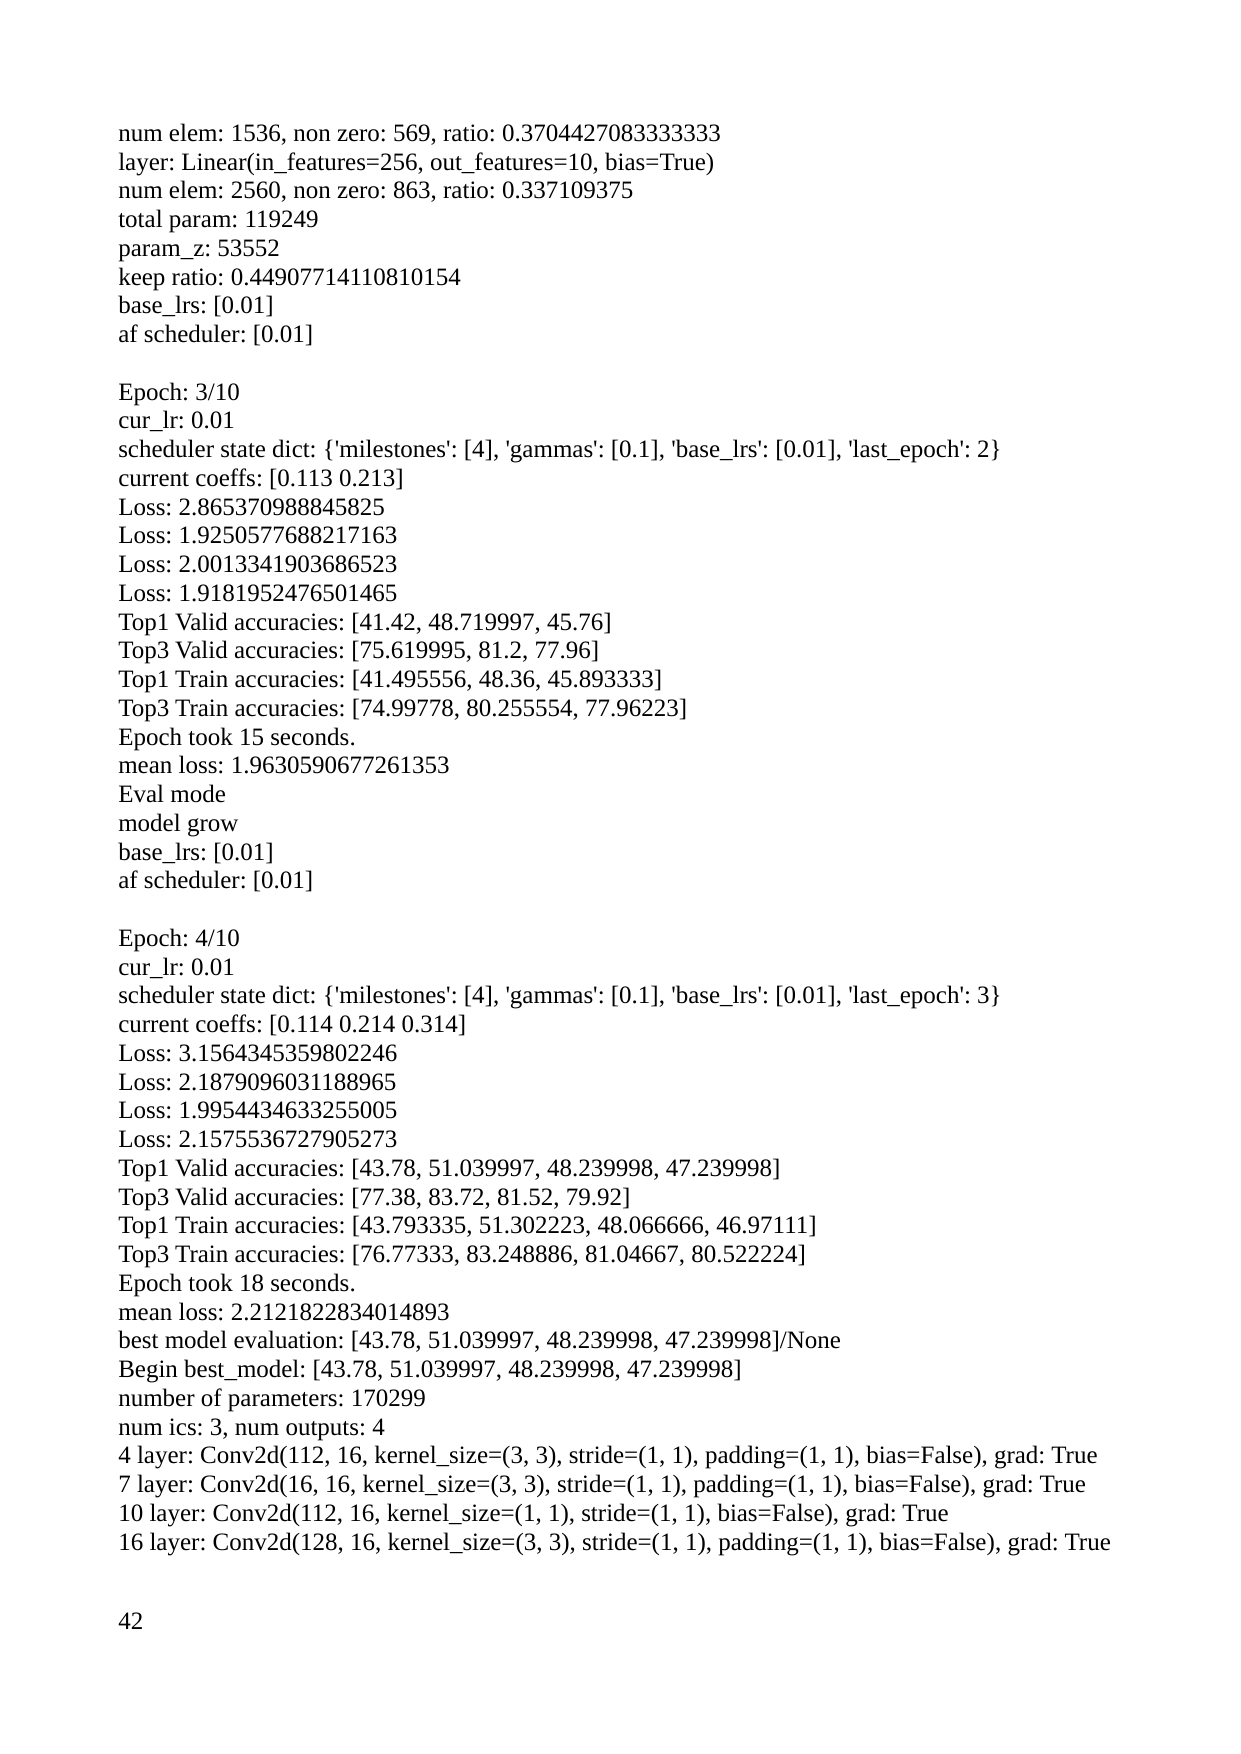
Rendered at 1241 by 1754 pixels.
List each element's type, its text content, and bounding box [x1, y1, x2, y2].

text Begin best_model: [43.78, 51.039997, 48.239998, 47.239998] [118, 1354, 1122, 1383]
text layer: Linear(in_features=256, out_features=10, bias=True) [118, 147, 1122, 176]
text 10 layer: Conv2d(112, 16, kernel_size=(1, 1), stride=(1, 1), bias=False), grad: True [118, 1498, 1122, 1527]
text 7 layer: Conv2d(16, 16, kernel_size=(3, 3), stride=(1, 1), padding=(1, 1), bias=False), grad: True [118, 1469, 1122, 1498]
text keep ratio: 0.44907714110810154 [118, 262, 1122, 291]
text 4 layer: Conv2d(112, 16, kernel_size=(3, 3), stride=(1, 1), padding=(1, 1), bias=False), grad: True [118, 1441, 1122, 1469]
text base_lrs: [0.01] [118, 291, 1122, 319]
text Loss: 2.1575536727905273 [118, 1124, 1122, 1153]
text Loss: 1.9181952476501465 [118, 578, 1122, 607]
text param_z: 53552 [118, 233, 1122, 262]
text Loss: 1.9250577688217163 [118, 521, 1122, 549]
text 16 layer: Conv2d(128, 16, kernel_size=(3, 3), stride=(1, 1), padding=(1, 1), bias=False), grad: True [118, 1527, 1122, 1556]
text Top1 Valid accuracies: [43.78, 51.039997, 48.239998, 47.239998] [118, 1153, 1122, 1182]
text af scheduler: [0.01] [118, 866, 1122, 894]
text Top1 Valid accuracies: [41.42, 48.719997, 45.76] [118, 607, 1122, 636]
text Epoch: 4/10 [118, 923, 1122, 952]
text current coeffs: [0.114 0.214 0.314] [118, 1009, 1122, 1038]
text base_lrs: [0.01] [118, 837, 1122, 866]
text Top3 Valid accuracies: [77.38, 83.72, 81.52, 79.92] [118, 1182, 1122, 1211]
text Loss: 1.9954434633255005 [118, 1096, 1122, 1124]
text Epoch took 18 seconds. [118, 1268, 1122, 1297]
text Top3 Train accuracies: [76.77333, 83.248886, 81.04667, 80.522224] [118, 1239, 1122, 1268]
text mean loss: 1.9630590677261353 [118, 751, 1122, 779]
text model grow [118, 808, 1122, 837]
text best model evaluation: [43.78, 51.039997, 48.239998, 47.239998]/None [118, 1326, 1122, 1354]
text Top1 Train accuracies: [41.495556, 48.36, 45.893333] [118, 664, 1122, 693]
text Top1 Train accuracies: [43.793335, 51.302223, 48.066666, 46.97111] [118, 1211, 1122, 1239]
text Loss: 3.1564345359802246 [118, 1038, 1122, 1067]
text cur_lr: 0.01 [118, 406, 1122, 434]
text Epoch: 3/10 [118, 377, 1122, 406]
text number of parameters: 170299 [118, 1383, 1122, 1412]
text cur_lr: 0.01 [118, 952, 1122, 981]
text Top3 Valid accuracies: [75.619995, 81.2, 77.96] [118, 636, 1122, 664]
text current coeffs: [0.113 0.213] [118, 463, 1122, 492]
text scheduler state dict: {'milestones': [4], 'gammas': [0.1], 'base_lrs': [0.01], 'last_epoch': 2} [118, 434, 1122, 463]
text Loss: 2.865370988845825 [118, 492, 1122, 521]
text mean loss: 2.2121822834014893 [118, 1297, 1122, 1326]
text Loss: 2.0013341903686523 [118, 549, 1122, 578]
text num elem: 1536, non zero: 569, ratio: 0.3704427083333333 [118, 118, 1122, 147]
text Top3 Train accuracies: [74.99778, 80.255554, 77.96223] [118, 693, 1122, 722]
text num ics: 3, num outputs: 4 [118, 1412, 1122, 1441]
text af scheduler: [0.01] [118, 319, 1122, 348]
text Eval mode [118, 779, 1122, 808]
text total param: 119249 [118, 204, 1122, 233]
text Loss: 2.1879096031188965 [118, 1067, 1122, 1096]
text Epoch took 15 seconds. [118, 722, 1122, 751]
text scheduler state dict: {'milestones': [4], 'gammas': [0.1], 'base_lrs': [0.01], 'last_epoch': 3} [118, 981, 1122, 1009]
text num elem: 2560, non zero: 863, ratio: 0.337109375 [118, 176, 1122, 204]
